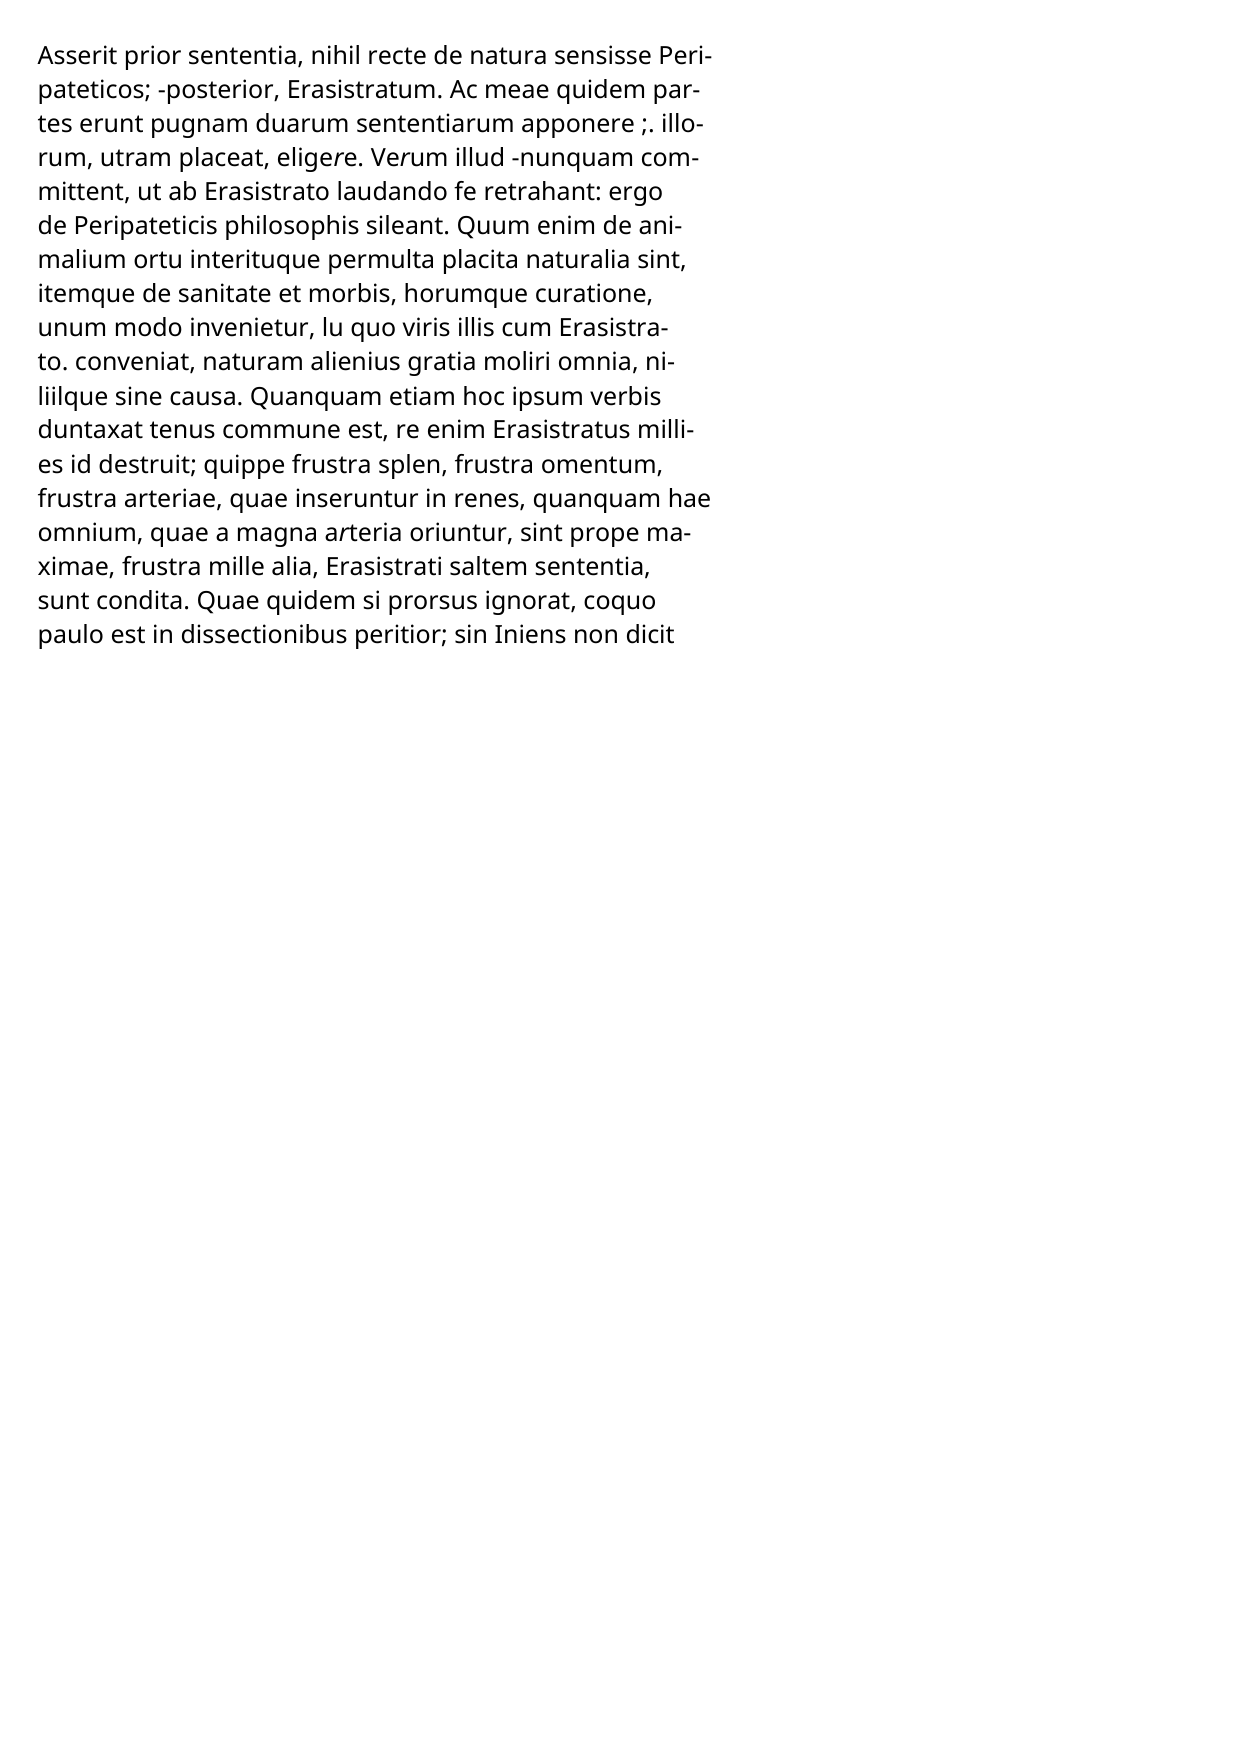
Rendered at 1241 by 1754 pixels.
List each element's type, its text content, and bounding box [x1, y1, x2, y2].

text Asserit prior sententia, nihil recte de natura sensisse Peri- pateticos; -posterior, Erasistratum. Ac meae quidem par- tes erunt pugnam duarum sententiarum apponere ;. illo- rum, utram placeat, eligere. Verum illud -nunquam com- mittent, ut ab Erasistrato laudando fe retrahant: ergo de Peripateticis philosophis sileant. Quum enim de ani- malium ortu interituque permulta placita naturalia sint, itemque de sanitate et morbis, horumque curatione, unum modo invenietur, lu quo viris illis cum Erasistra- to. conveniat, naturam alienius gratia moliri omnia, ni- liilque sine causa. Quanquam etiam hoc ipsum verbis duntaxat tenus commune est, re enim Erasistratus milli- es id destruit; quippe frustra splen, frustra omentum, frustra arteriae, quae inseruntur in renes, quanquam hae omnium, quae a magna arteria oriuntur, sint prope ma- ximae, frustra mille alia, Erasistrati saltem sententia, sunt condita. Quae quidem si prorsus ignorat, coquo paulo est in dissectionibus peritior; sin Iniens non dicit [37, 37, 1203, 651]
